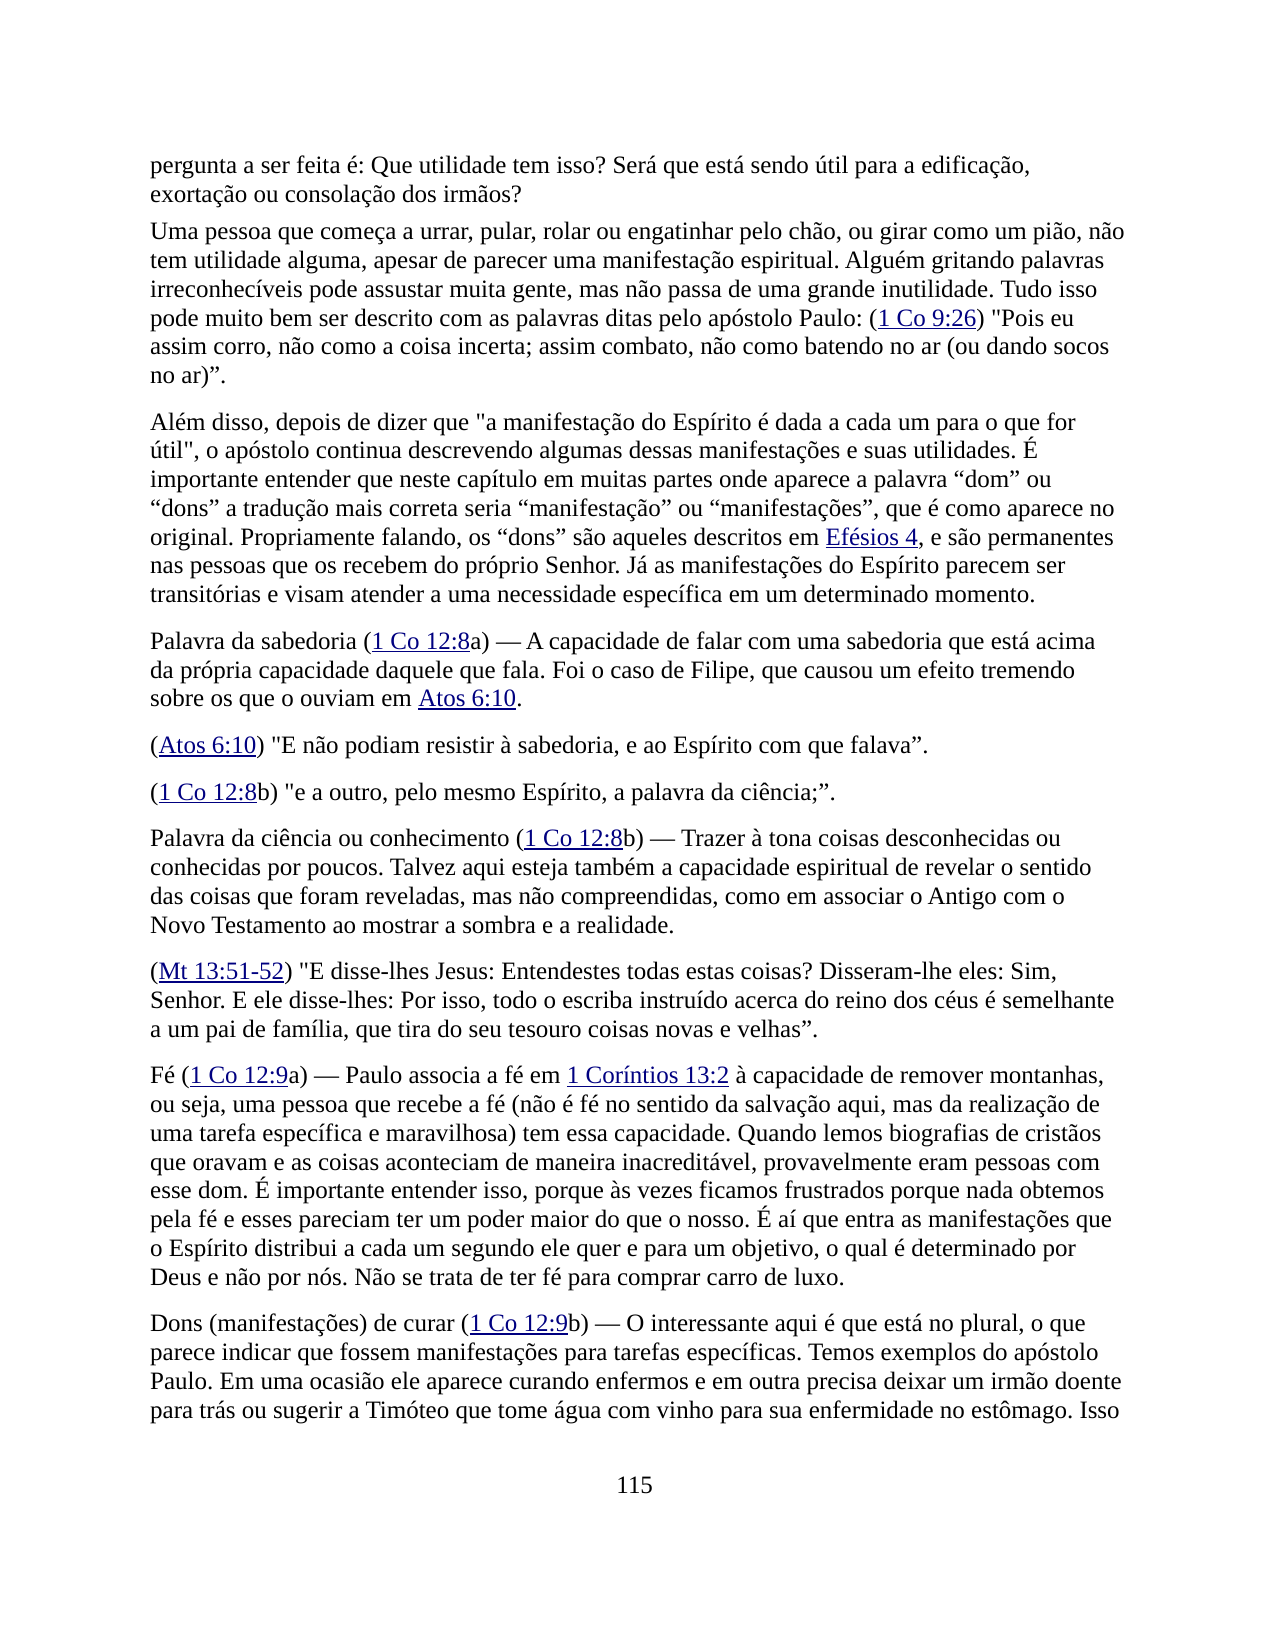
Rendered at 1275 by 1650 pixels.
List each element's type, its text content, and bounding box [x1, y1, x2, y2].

text (1 Co 12:8b) "e a outro, pelo mesmo Espírito, a palavra da ciência;”. [150, 777, 1125, 806]
text Dons (manifestações) de curar (1 Co 12:9b) — O interessante aqui é que está no plural, o que parece indicar que fossem manifestações para tarefas específicas. Temos exemplos do apóstolo Paulo. Em uma ocasião ele aparece curando enfermos e em outra precisa deixar um irmão doente para trás ou sugerir a Timóteo que tome água com vinho para sua enfermidade no estômago. Isso [150, 1308, 1125, 1423]
text Palavra da sabedoria (1 Co 12:8a) — A capacidade de falar com uma sabedoria que está acima da própria capacidade daquele que fala. Foi o caso de Filipe, que causou um efeito tremendo sobre os que o ouviam em Atos 6:10. [150, 626, 1125, 712]
text (Mt 13:51-52) "E disse-lhes Jesus: Entendestes todas estas coisas? Disseram-lhe eles: Sim, Senhor. E ele disse-lhes: Por isso, todo o escriba instruído acerca do reino dos céus é semelhante a um pai de família, que tira do seu tesouro coisas novas e velhas”. [150, 956, 1125, 1043]
text Fé (1 Co 12:9a) — Paulo associa a fé em 1 Coríntios 13:2 à capacidade de remover montanhas, ou seja, uma pessoa que recebe a fé (não é fé no sentido da salvação aqui, mas da realização de uma tarefa específica e maravilhosa) tem essa capacidade. Quando lemos biografias de cristãos que oravam e as coisas aconteciam de maneira inacreditável, provavelmente eram pessoas com esse dom. É importante entender isso, porque às vezes ficamos frustrados porque nada obtemos pela fé e esses pareciam ter um poder maior do que o nosso. É aí que entra as manifestações que o Espírito distribui a cada um segundo ele quer e para um objetivo, o qual é determinado por Deus e não por nós. Não se trata de ter fé para comprar carro de luxo. [150, 1061, 1125, 1291]
text Palavra da ciência ou conhecimento (1 Co 12:8b) — Trazer à tona coisas desconhecidas ou conhecidas por poucos. Talvez aqui esteja também a capacidade espiritual de revelar o sentido das coisas que foram reveladas, mas não compreendidas, como em associar o Antigo com o Novo Testamento ao mostrar a sombra e a realidade. [150, 823, 1125, 938]
text Uma pessoa que começa a urrar, pular, rolar ou engatinhar pelo chão, ou girar como um pião, não tem utilidade alguma, apesar de parecer uma manifestação espiritual. Alguém gritando palavras irreconhecíveis pode assustar muita gente, mas não passa de uma grande inutilidade. Tudo isso pode muito bem ser descrito com as palavras ditas pelo apóstolo Paulo: (1 Co 9:26) "Pois eu assim corro, não como a coisa incerta; assim combato, não como batendo no ar (ou dando socos no ar)”. [150, 216, 1125, 389]
text pergunta a ser feita é: Que utilidade tem isso? Será que está sendo útil para a edificação, exortação ou consolação dos irmãos? [150, 150, 1125, 207]
text (Atos 6:10) "E não podiam resistir à sabedoria, e ao Espírito com que falava”. [150, 730, 1125, 759]
text Além disso, depois de dizer que "a manifestação do Espírito é dada a cada um para o que for útil", o apóstolo continua descrevendo algumas dessas manifestações e suas utilidades. É importante entender que neste capítulo em muitas partes onde aparece a palavra “dom” ou “dons” a tradução mais correta seria “manifestação” ou “manifestações”, que é como aparece no original. Propriamente falando, os “dons” são aqueles descritos em Efésios 4, e são permanentes nas pessoas que os recebem do próprio Senhor. Já as manifestações do Espírito parecem ser transitórias e visam atender a uma necessidade específica em um determinado momento. [150, 407, 1125, 608]
